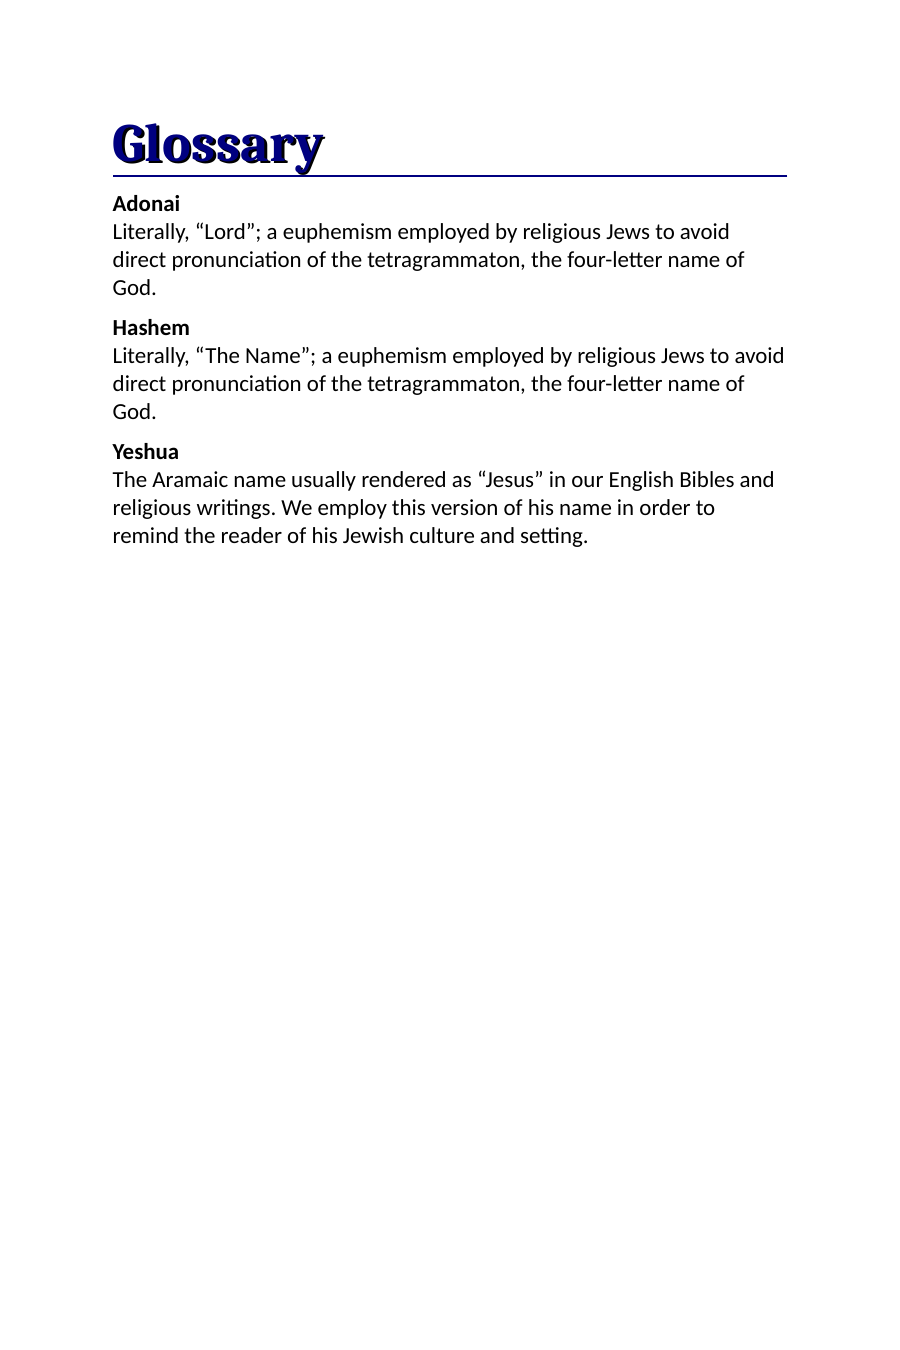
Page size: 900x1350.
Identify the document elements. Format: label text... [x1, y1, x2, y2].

text Hashem Literally, “The Name”; a euphemism employed by religious Jews to avoid direct pronunciation of the tetragrammaton, the four-letter name of God. [112, 313, 787, 425]
title Glossary [112, 112, 787, 177]
text Yeshua The Aramaic name usually rendered as “Jesus” in our English Bibles and religious writings. We employ this version of his name in order to remind the reader of his Jewish culture and setting. [112, 437, 787, 549]
text Adonai Literally, “Lord”; a euphemism employed by religious Jews to avoid direct pronunciation of the tetragrammaton, the four-letter name of God. [112, 189, 787, 301]
